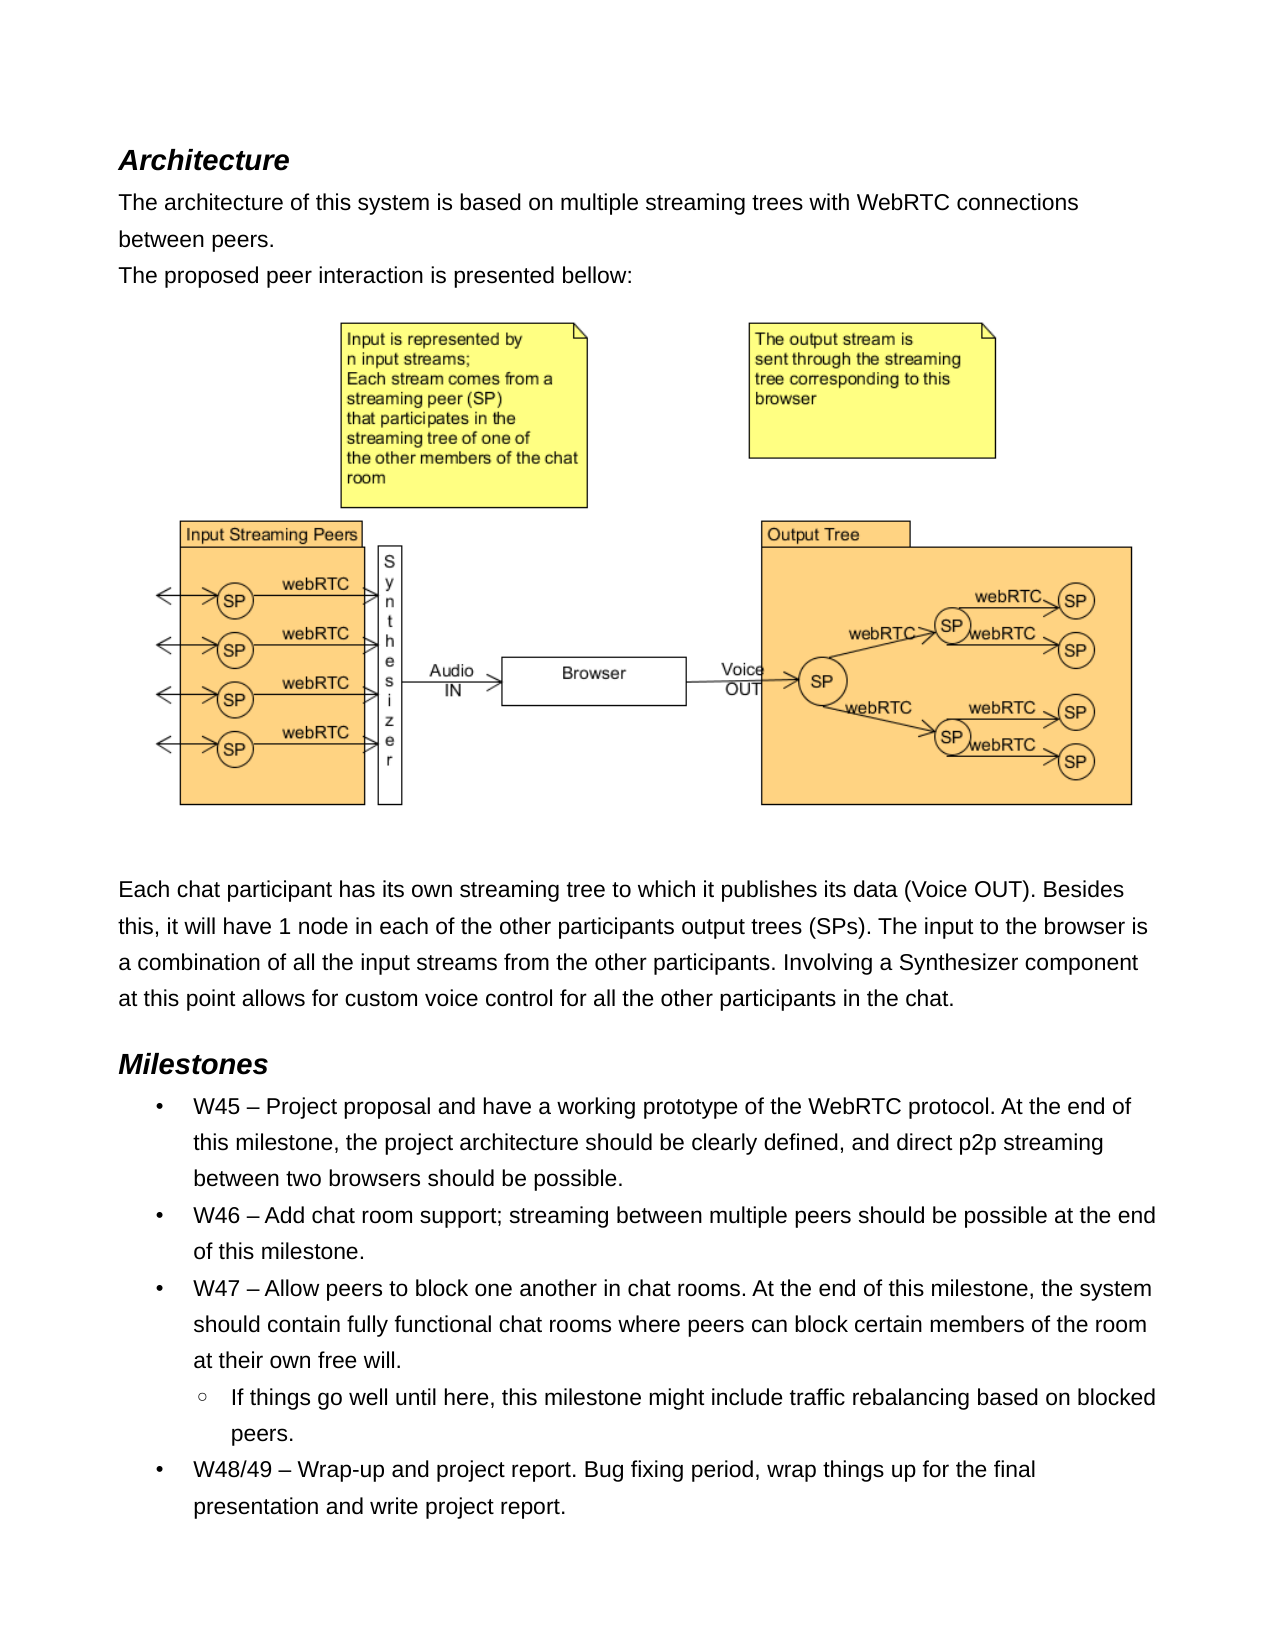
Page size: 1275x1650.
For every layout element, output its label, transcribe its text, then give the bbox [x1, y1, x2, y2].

subtitle Architecture [118, 143, 1157, 177]
list If things go well until here, this milestone might include traffic rebalancing based on blocked peers. [193, 1383, 1157, 1446]
list W46 – Add chat room support; streaming between multiple peers should be possible at the end of this milestone. [156, 1202, 1157, 1264]
list W45 – Project proposal and have a working prototype of the WebRTC protocol. At the end of this milestone, the project architecture should be clearly defined, and direct p2p streaming between two browsers should be possible. [156, 1093, 1157, 1192]
list W48/49 – Wrap-up and project report. Bug fixing period, wrap things up for the final presentation and write project report. [156, 1456, 1157, 1519]
text The architecture of this system is based on multiple streaming trees with WebRTC connections between peers. [118, 189, 1157, 252]
text Each chat participant has its own streaming tree to which it publishes its data (Voice OUT). Besides this, it will have 1 node in each of the other participants output trees (SPs). The input to the browser is a combination of all the input streams from the other participants. Involving a Synthesizer component at this point allows for custom voice control for all the other participants in the chat. [118, 876, 1157, 1012]
text The proposed peer interaction is presented bellow: [118, 262, 1157, 288]
list W47 – Allow peers to block one another in chat rooms. At the end of this milestone, the system should contain fully functional chat rooms where peers can block certain members of the room at their own free will. [156, 1274, 1157, 1373]
picture [118, 298, 1157, 830]
subtitle Milestones [118, 1047, 1157, 1080]
